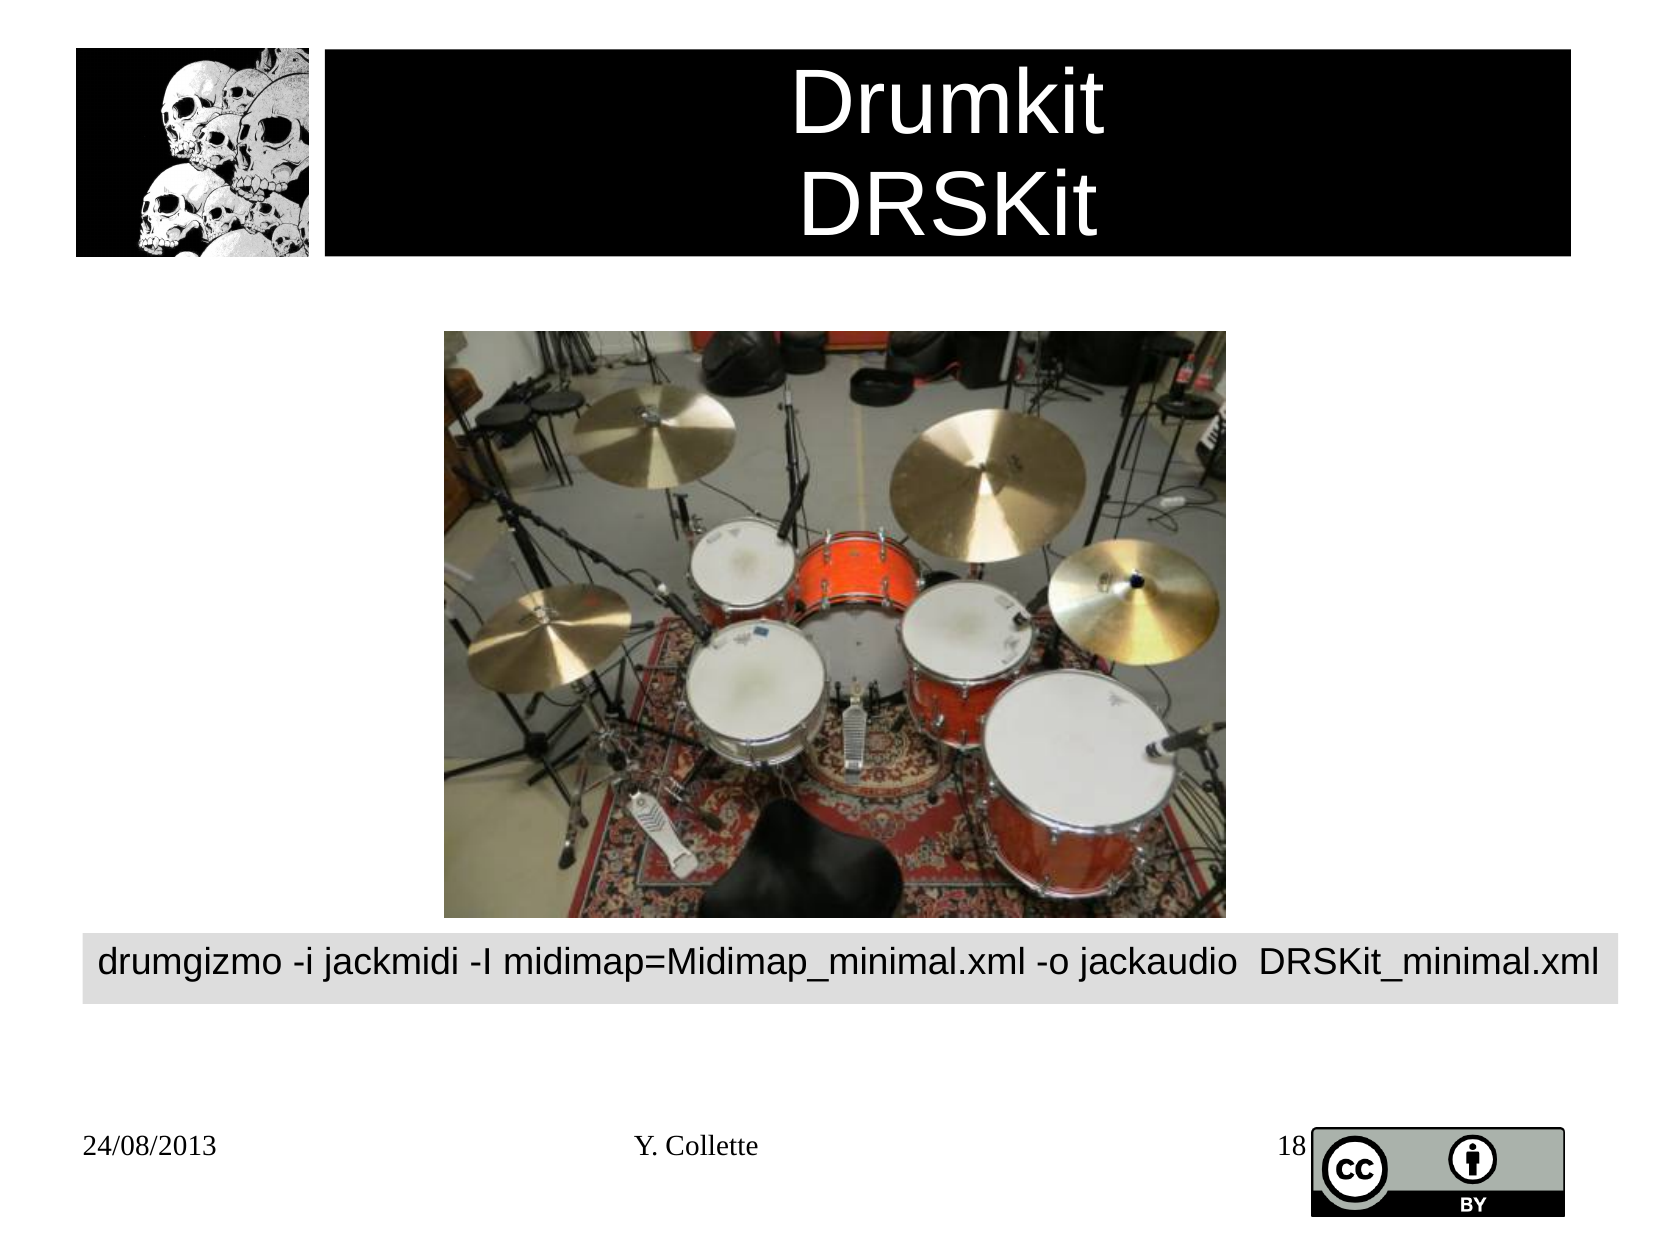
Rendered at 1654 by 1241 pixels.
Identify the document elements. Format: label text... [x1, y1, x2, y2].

text_box drumgizmo -i jackmidi -I midimap=Midimap_minimal.xml -o jackaudio DRSKit_minimal.xml [82, 933, 1619, 1004]
picture [444, 331, 1226, 918]
picture [76, 48, 309, 257]
title Drumkit DRSKit [324, 49, 1571, 257]
picture [1311, 1127, 1565, 1217]
